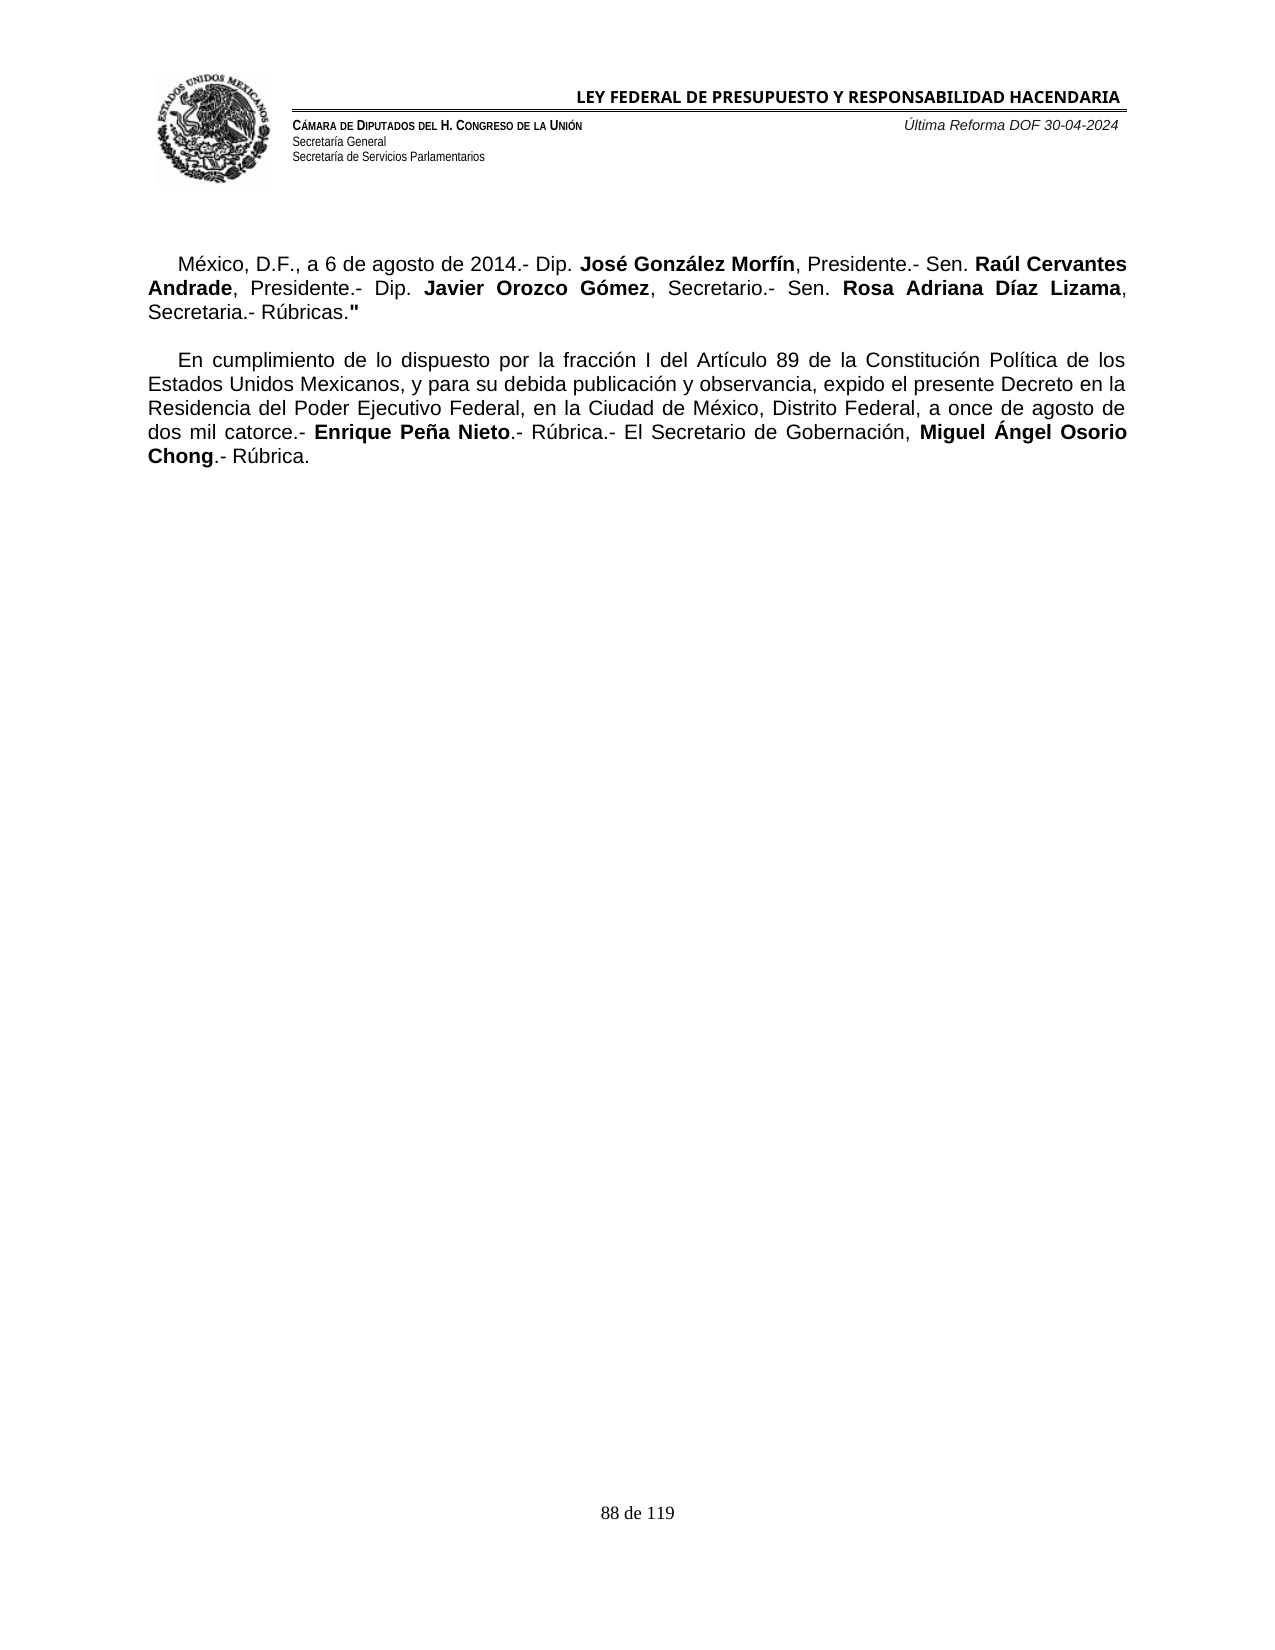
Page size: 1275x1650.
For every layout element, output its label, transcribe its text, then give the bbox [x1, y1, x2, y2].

text En cumplimiento de lo dispuesto por la fracción I del Artículo 89 de la Constitución Política de los Estados Unidos Mexicanos, y para su debida publicación y observancia, expido el presente Decreto en la Residencia del Poder Ejecutivo Federal, en la Ciudad de México, Distrito Federal, a once de agosto de dos mil catorce.- Enrique Peña Nieto.- Rúbrica.- El Secretario de Gobernación, Miguel Ángel Osorio Chong.- Rúbrica. [148, 348, 1127, 467]
text México, D.F., a 6 de agosto de 2014.- Dip. José González Morfín, Presidente.- Sen. Raúl Cervantes Andrade, Presidente.- Dip. Javier Orozco Gómez, Secretario.- Sen. Rosa Adriana Díaz Lizama, Secretaria.- Rúbricas." [148, 252, 1127, 324]
